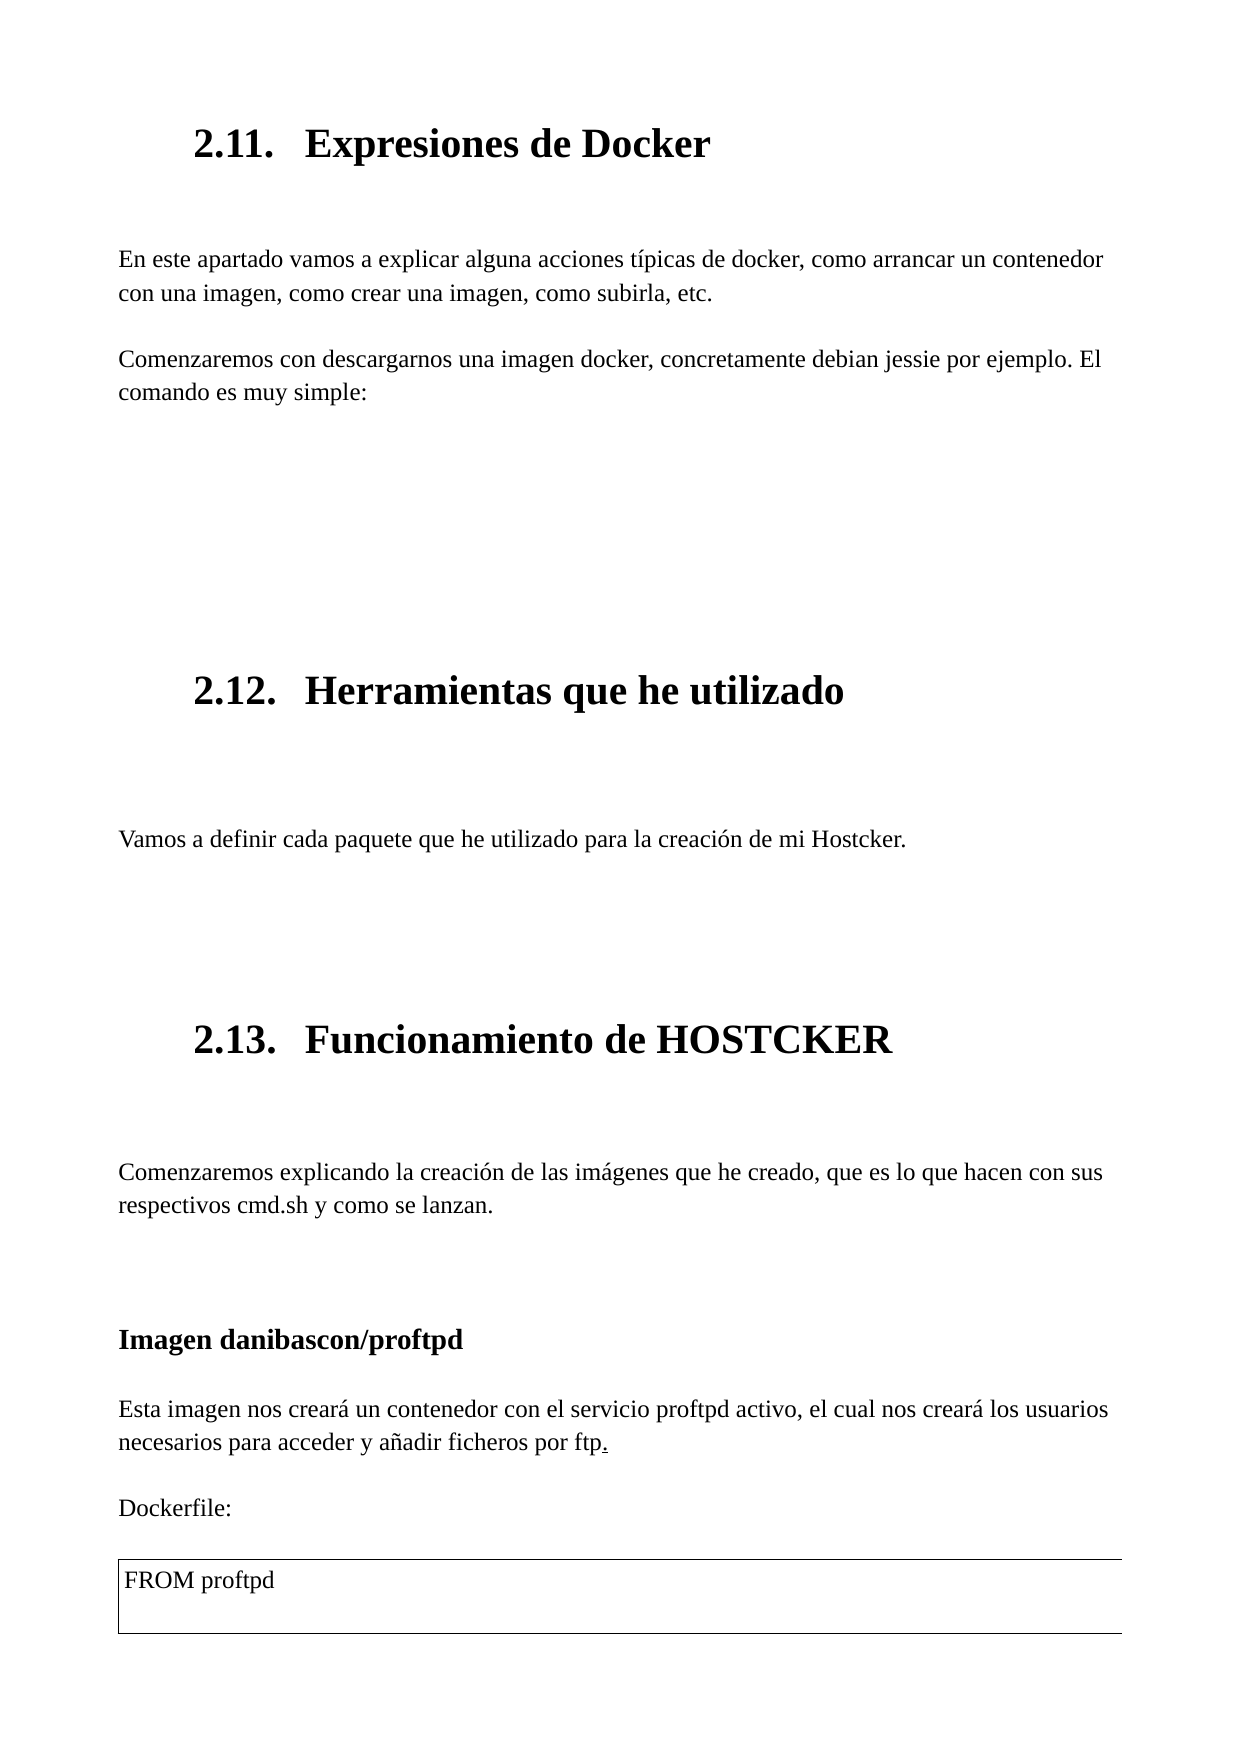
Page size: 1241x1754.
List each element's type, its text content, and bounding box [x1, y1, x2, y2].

text Comenzaremos explicando la creación de las imágenes que he creado, que es lo que hacen con sus respectivos cmd.sh y como se lanzan. [118, 1157, 1122, 1219]
text En este apartado vamos a explicar alguna acciones típicas de docker, como arrancar un contenedor con una imagen, como crear una imagen, como subirla, etc. [118, 244, 1122, 306]
table_header FROM proftpd [119, 1560, 1122, 1633]
subtitle Funcionamiento de HOSTCKER [193, 1014, 1122, 1062]
text Dockerfile: [118, 1493, 1122, 1521]
text Comenzaremos con descargarnos una imagen docker, concretamente debian jessie por ejemplo. El comando es muy simple: [118, 344, 1122, 405]
text Esta imagen nos creará un contenedor con el servicio proftpd activo, el cual nos creará los usuarios necesarios para acceder y añadir ficheros por ftp. [118, 1394, 1122, 1455]
text Imagen danibascon/proftpd [118, 1322, 1122, 1356]
subtitle Expresiones de Docker [193, 118, 1122, 166]
text Vamos a definir cada paquete que he utilizado para la creación de mi Hostcker. [118, 824, 1122, 853]
subtitle Herramientas que he utilizado [193, 666, 1122, 714]
